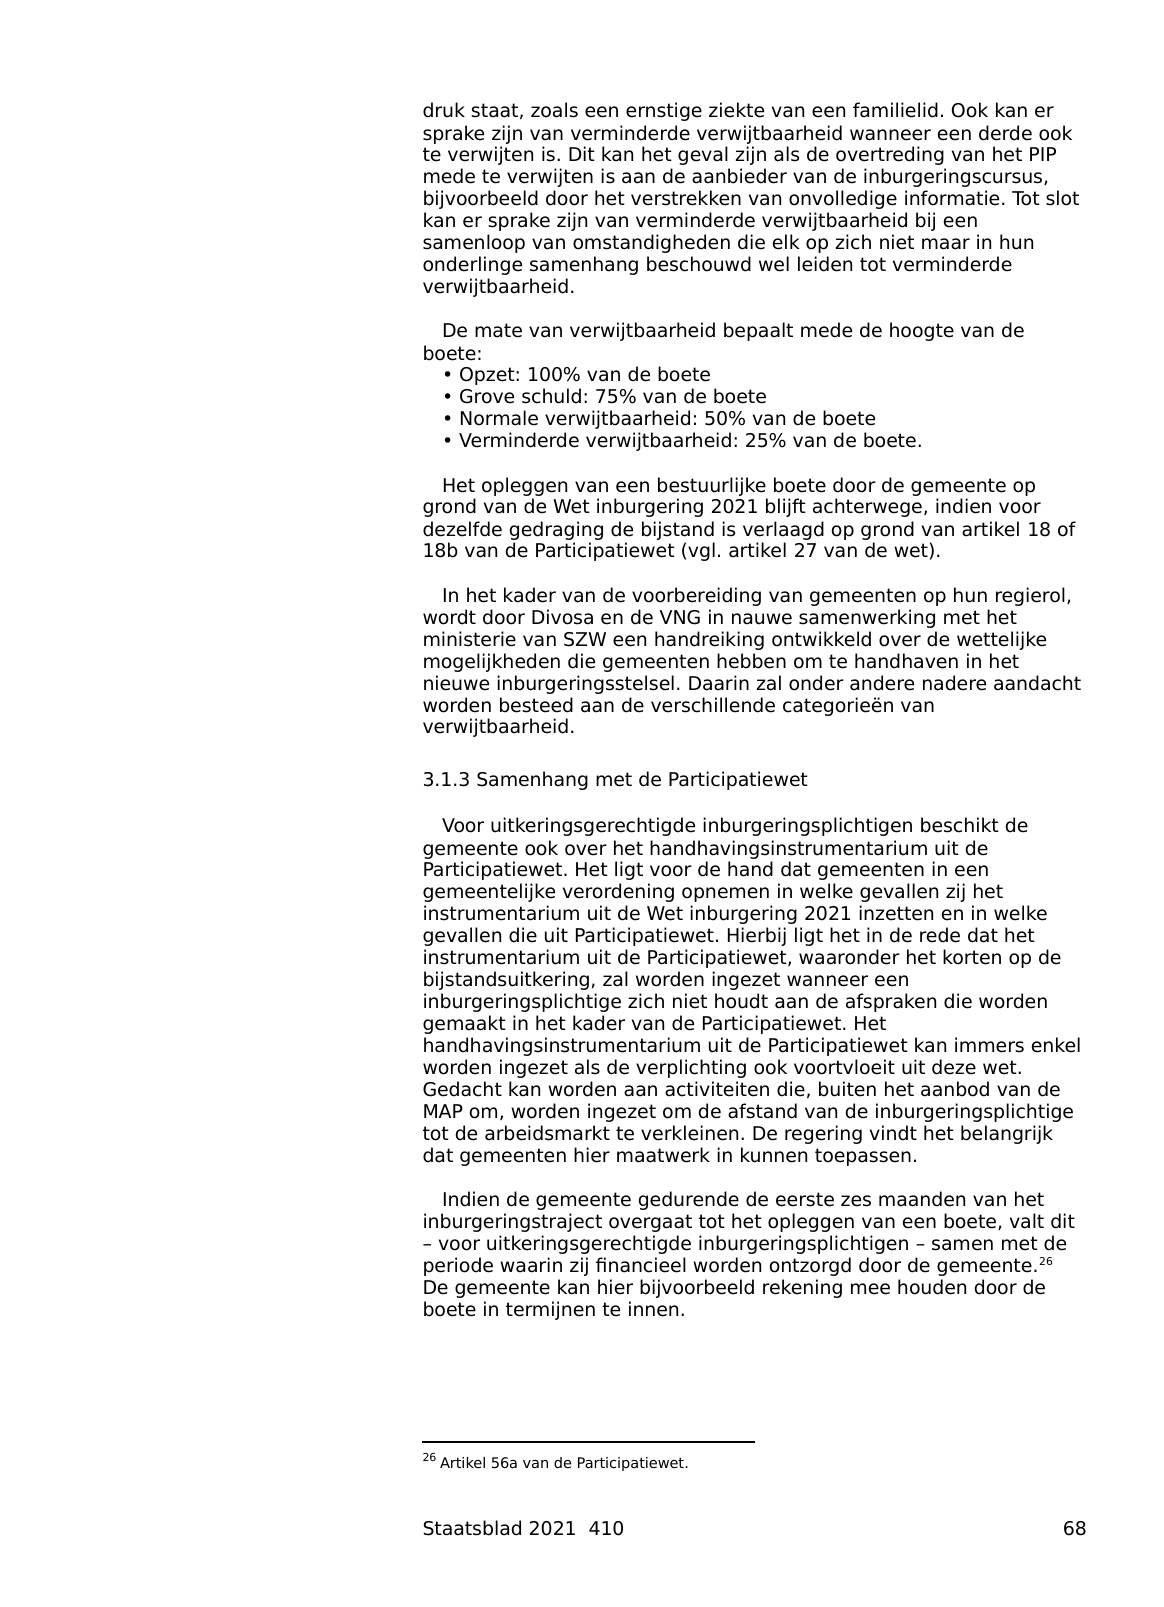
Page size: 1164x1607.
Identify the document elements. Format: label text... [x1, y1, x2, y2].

text • Normale verwijtbaarheid: 50% van de boete [422, 408, 1087, 430]
text • Grove schuld: 75% van de boete [422, 386, 1087, 408]
text De mate van verwijtbaarheid bepaalt mede de hoogte van de boete: [422, 320, 1087, 364]
text druk staat, zoals een ernstige ziekte van een familielid. Ook kan er sprake zijn van verminderde verwijtbaarheid wanneer een derde ook te verwijten is. Dit kan het geval zijn als de overtreding van het PIP mede te verwijten is aan de aanbieder van de inburgeringscursus, bijvoorbeeld door het verstrekken van onvolledige informatie. Tot slot kan er sprake zijn van verminderde verwijtbaarheid bij een samenloop van omstandigheden die elk op zich niet maar in hun onderlinge samenhang beschouwd wel leiden tot verminderde verwijtbaarheid. [422, 100, 1087, 298]
text • Opzet: 100% van de boete [422, 364, 1087, 386]
subtitle 3.1.3 Samenhang met de Participatiewet [422, 768, 1087, 790]
text Het opleggen van een bestuurlijke boete door de gemeente op grond van de Wet inburgering 2021 blijft achterwege, indien voor dezelfde gedraging de bijstand is verlaagd op grond van artikel 18 of 18b van de Participatiewet (vgl. artikel 27 van de wet). [422, 474, 1087, 562]
text Voor uitkeringsgerechtigde inburgeringsplichtigen beschikt de gemeente ook over het handhavingsinstrumentarium uit de Participatiewet. Het ligt voor de hand dat gemeenten in een gemeentelijke verordening opnemen in welke gevallen zij het instrumentarium uit de Wet inburgering 2021 inzetten en in welke gevallen die uit Participatiewet. Hierbij ligt het in de rede dat het instrumentarium uit de Participatiewet, waaronder het korten op de bijstandsuitkering, zal worden ingezet wanneer een inburgeringsplichtige zich niet houdt aan de afspraken die worden gemaakt in het kader van de Participatiewet. Het handhavingsinstrumentarium uit de Participatiewet kan immers enkel worden ingezet als de verplichting ook voortvloeit uit deze wet. Gedacht kan worden aan activiteiten die, buiten het aanbod van de MAP om, worden ingezet om de afstand van de inburgeringsplichtige tot de arbeidsmarkt te verkleinen. De regering vindt het belangrijk dat gemeenten hier maatwerk in kunnen toepassen. [422, 815, 1087, 1167]
text Indien de gemeente gedurende de eerste zes maanden van het inburgeringstraject overgaat tot het opleggen van een boete, valt dit – voor uitkeringsgerechtigde inburgeringsplichtigen – samen met de periode waarin zij financieel worden ontzorgd door de gemeente. De gemeente kan hier bijvoorbeeld rekening mee houden door de boete in termijnen te innen. [422, 1189, 1087, 1321]
text • Verminderde verwijtbaarheid: 25% van de boete. [422, 430, 1087, 452]
text In het kader van de voorbereiding van gemeenten op hun regierol, wordt door Divosa en de VNG in nauwe samenwerking met het ministerie van SZW een handreiking ontwikkeld over de wettelijke mogelijkheden die gemeenten hebben om te handhaven in het nieuwe inburgeringsstelsel. Daarin zal onder andere nadere aandacht worden besteed aan de verschillende categorieën van verwijtbaarheid. [422, 584, 1087, 738]
text Artikel 56a van de Participatiewet. [422, 1451, 1087, 1473]
